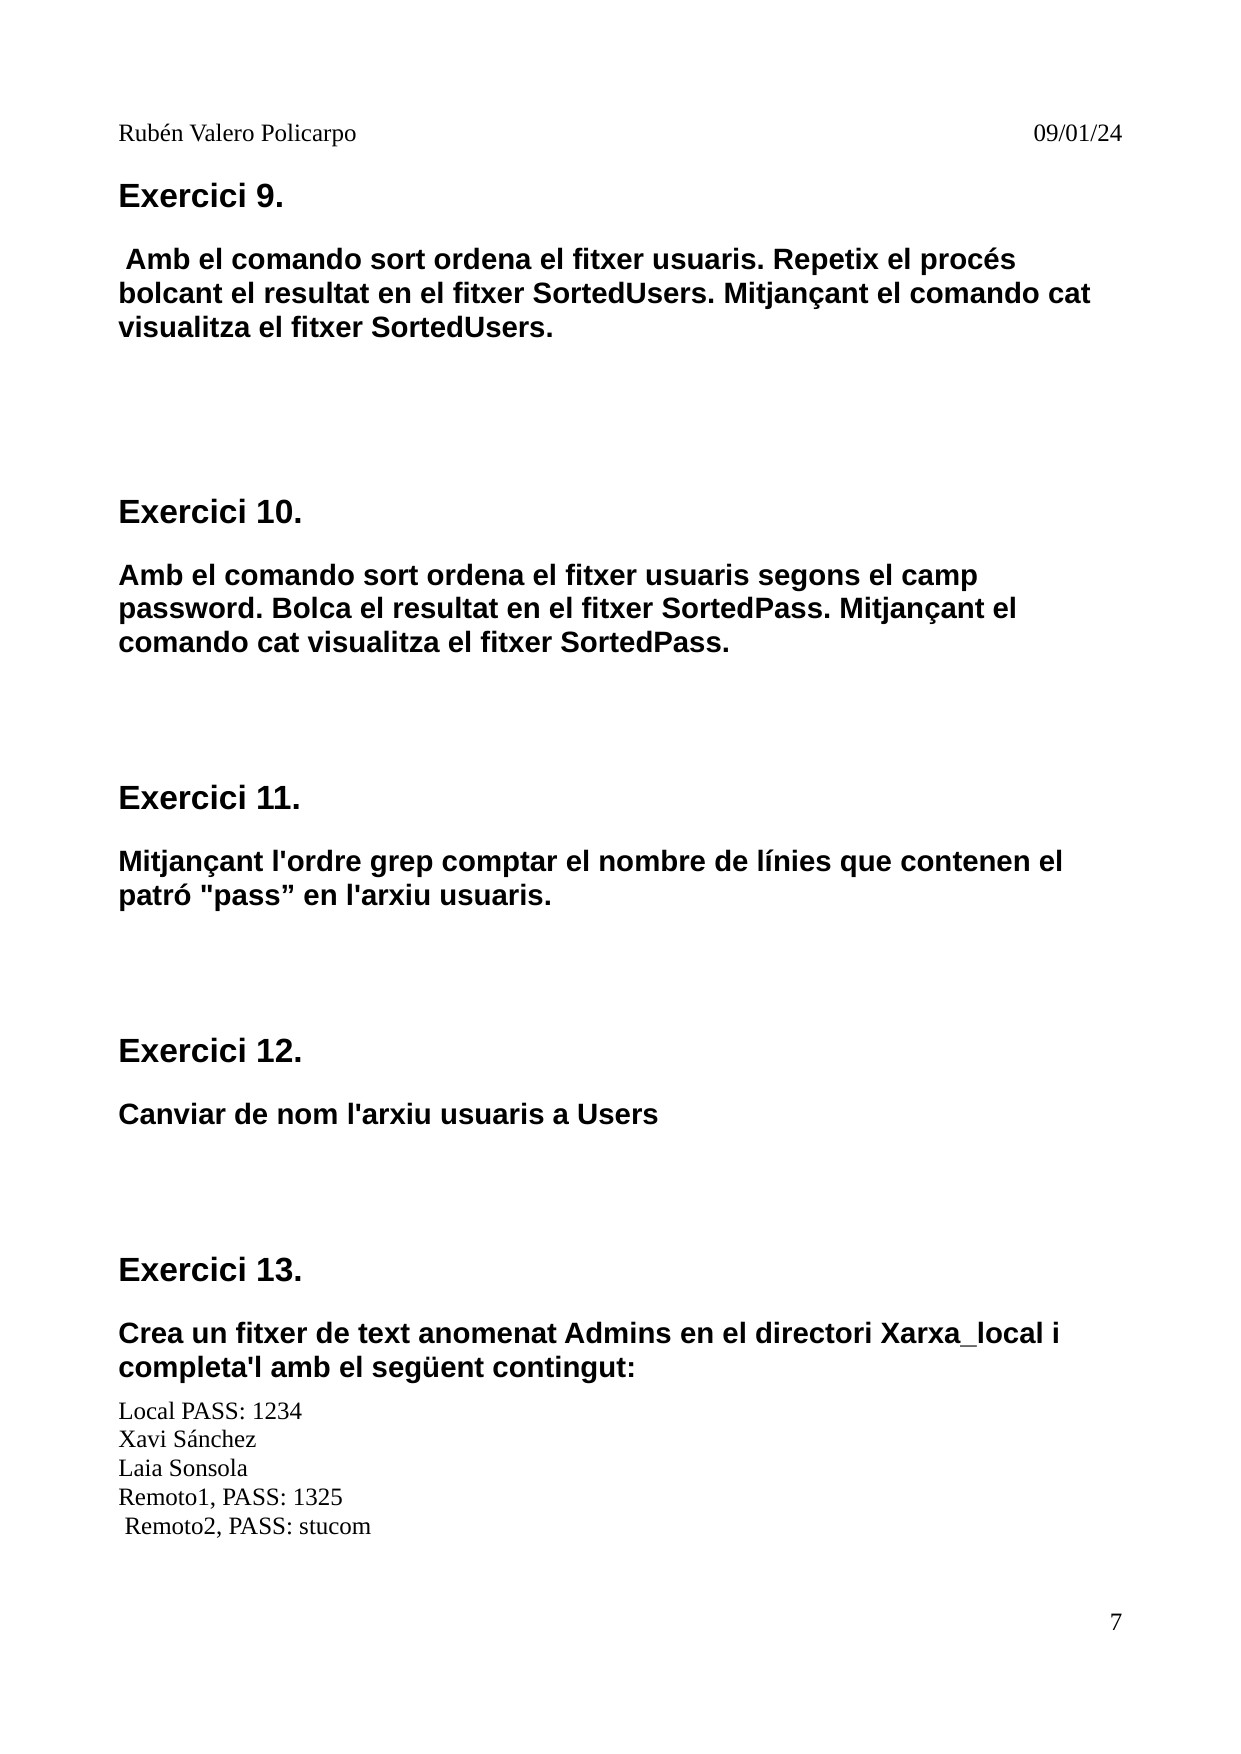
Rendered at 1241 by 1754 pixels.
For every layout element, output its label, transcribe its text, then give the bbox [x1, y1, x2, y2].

text Xavi Sánchez [118, 1424, 1122, 1453]
text Local PASS: 1234 [118, 1396, 1122, 1424]
subtitle Exercici 13. [118, 1250, 1122, 1289]
text Remoto1, PASS: 1325 [118, 1482, 1122, 1511]
subtitle Exercici 10. [118, 492, 1122, 530]
subtitle Amb el comando sort ordena el fitxer usuaris. Repetix el procés bolcant el resultat en el fitxer SortedUsers. Mitjançant el comando cat visualitza el fitxer SortedUsers. [118, 242, 1122, 343]
text Laia Sonsola [118, 1453, 1122, 1482]
subtitle Canviar de nom l'arxiu usuaris a Users [118, 1097, 1122, 1131]
subtitle Mitjançant l'ordre grep comptar el nombre de línies que contenen el patró "pass” en l'arxiu usuaris. [118, 844, 1122, 911]
subtitle Exercici 11. [118, 778, 1122, 817]
text Remoto2, PASS: stucom [118, 1511, 1122, 1539]
subtitle Crea un fitxer de text anomenat Admins en el directori Xarxa_local i completa'l amb el següent contingut: [118, 1316, 1122, 1383]
subtitle Amb el comando sort ordena el fitxer usuaris segons el camp password. Bolca el resultat en el fitxer SortedPass. Mitjançant el comando cat visualitza el fitxer SortedPass. [118, 557, 1122, 659]
subtitle Exercici 9. [118, 176, 1122, 215]
subtitle Exercici 12. [118, 1031, 1122, 1070]
